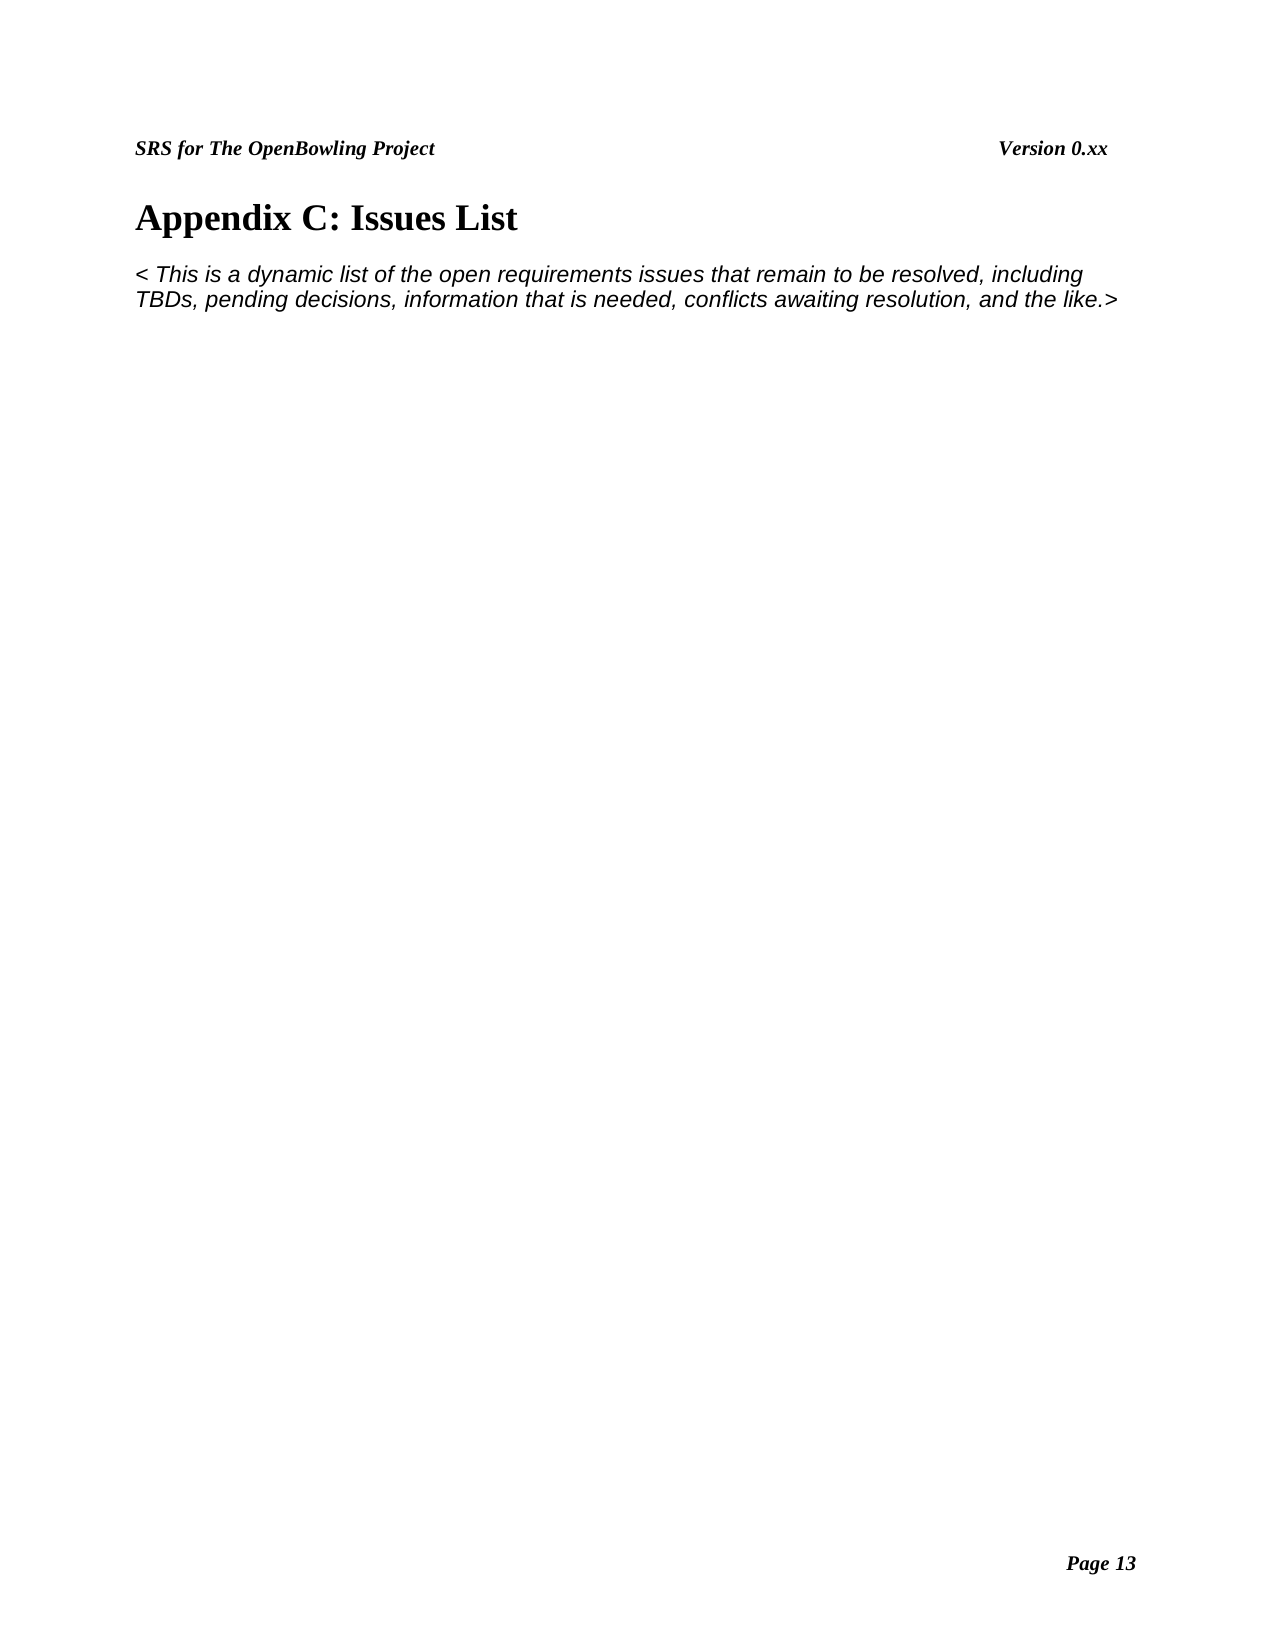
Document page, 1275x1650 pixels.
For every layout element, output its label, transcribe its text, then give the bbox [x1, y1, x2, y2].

text Appendix C: Issues List [135, 195, 1140, 238]
text < This is a dynamic list of the open requirements issues that remain to be resolved, including TBDs, pending decisions, information that is needed, conflicts awaiting resolution, and the like.> [135, 263, 1140, 313]
